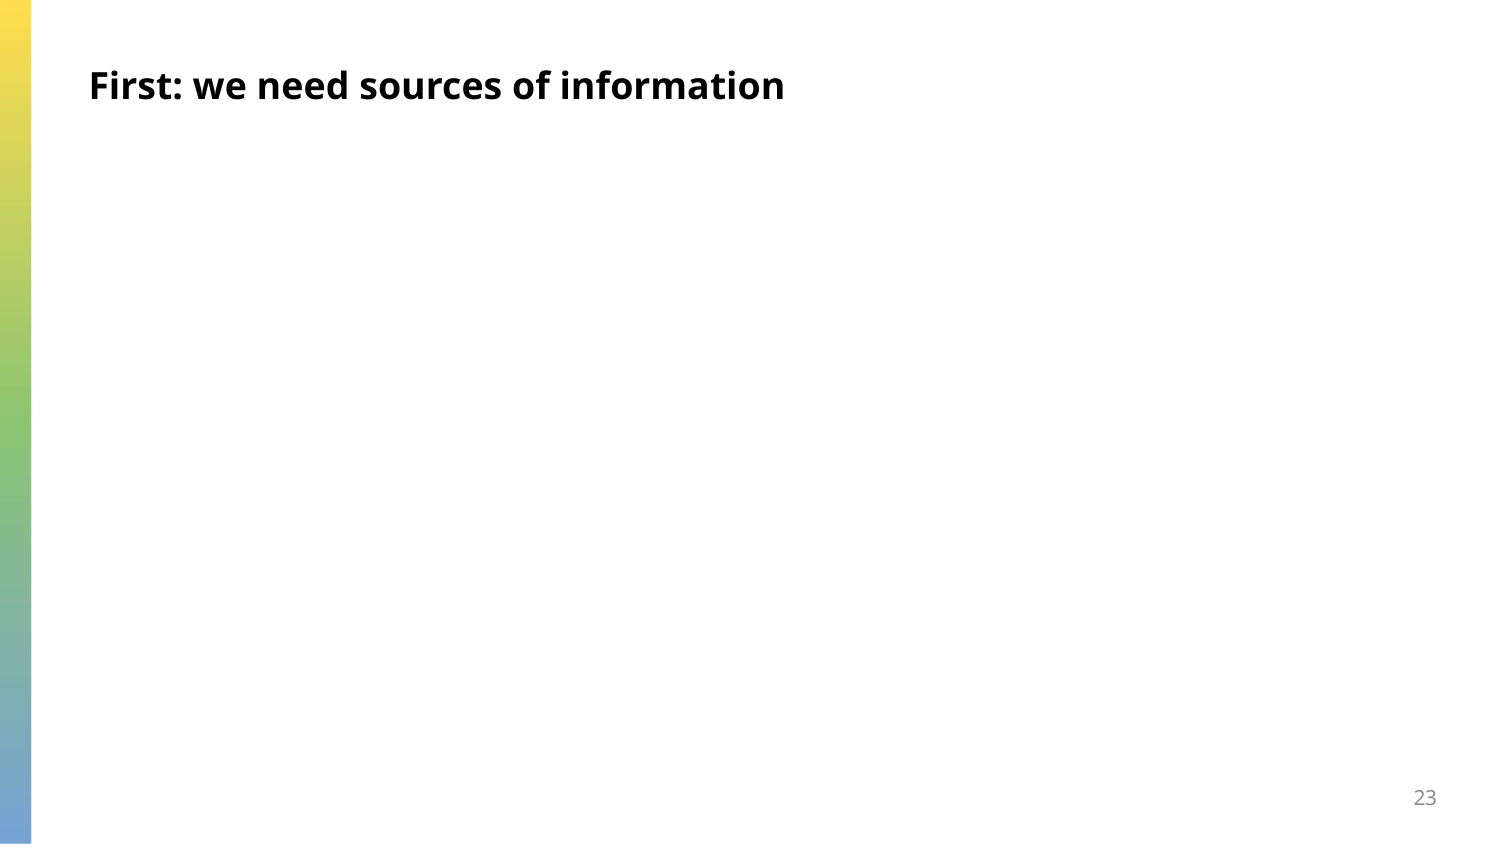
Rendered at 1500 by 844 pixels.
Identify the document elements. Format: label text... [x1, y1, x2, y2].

picture [0, 0, 1500, 844]
list First: we need sources of information [88, 61, 1442, 157]
